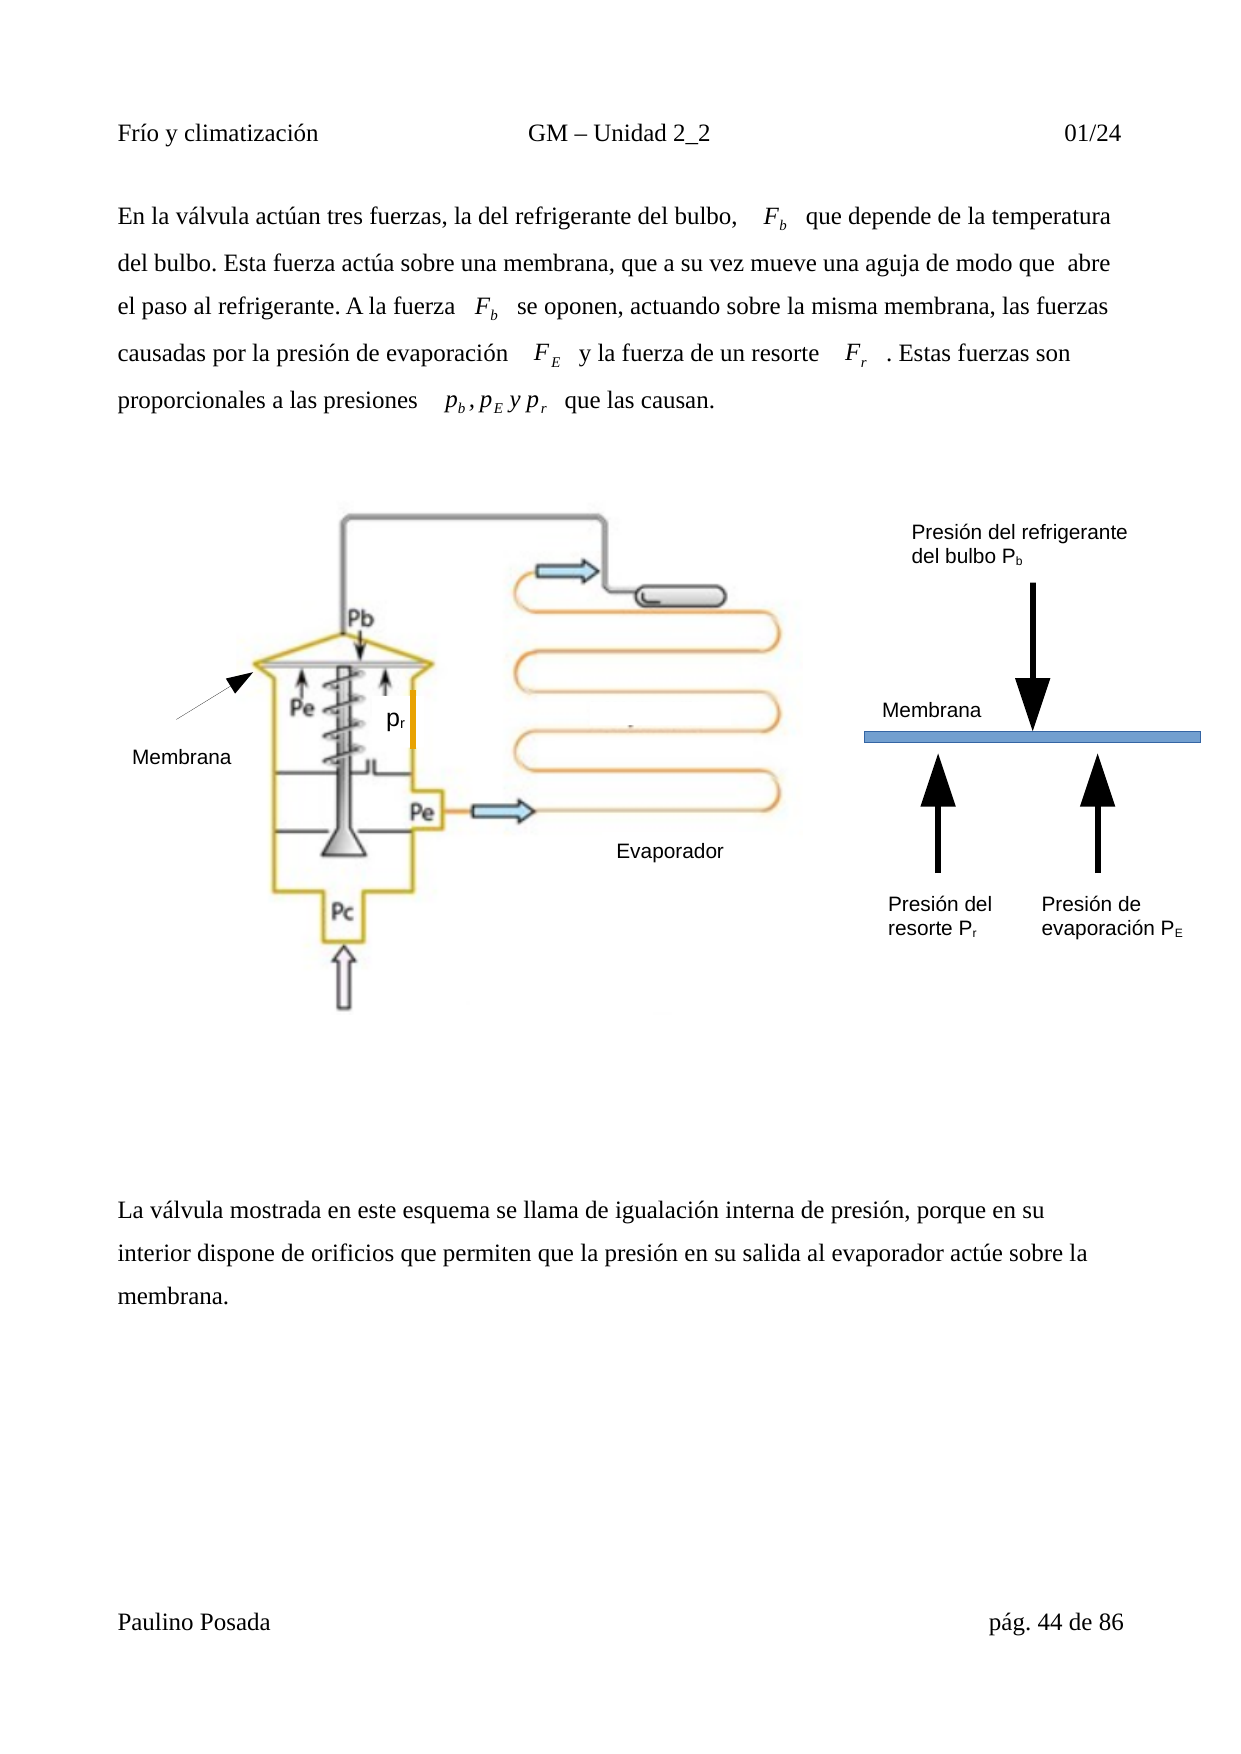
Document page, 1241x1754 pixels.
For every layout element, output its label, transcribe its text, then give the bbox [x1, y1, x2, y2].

text En la válvula actúan tres fuerzas, la del refrigerante del bulbo, que depende de la temperatura del bulbo. Esta fuerza actúa sobre una membrana, que a su vez mueve una aguja de modo que abre el paso al refrigerante. A la fuerzase oponen, actuando sobre la misma membrana, las fuerzas causadas por la presión de evaporación y la fuerza de un resorte . Estas fuerzas son proporcionales a las presiones que las causan. [117, 201, 1123, 417]
picture [210, 495, 803, 1015]
text La válvula mostrada en este esquema se llama de igualación interna de presión, porque en su interior dispone de orificios que permiten que la presión en su salida al evaporador actúe sobre la membrana. [117, 1195, 1123, 1310]
